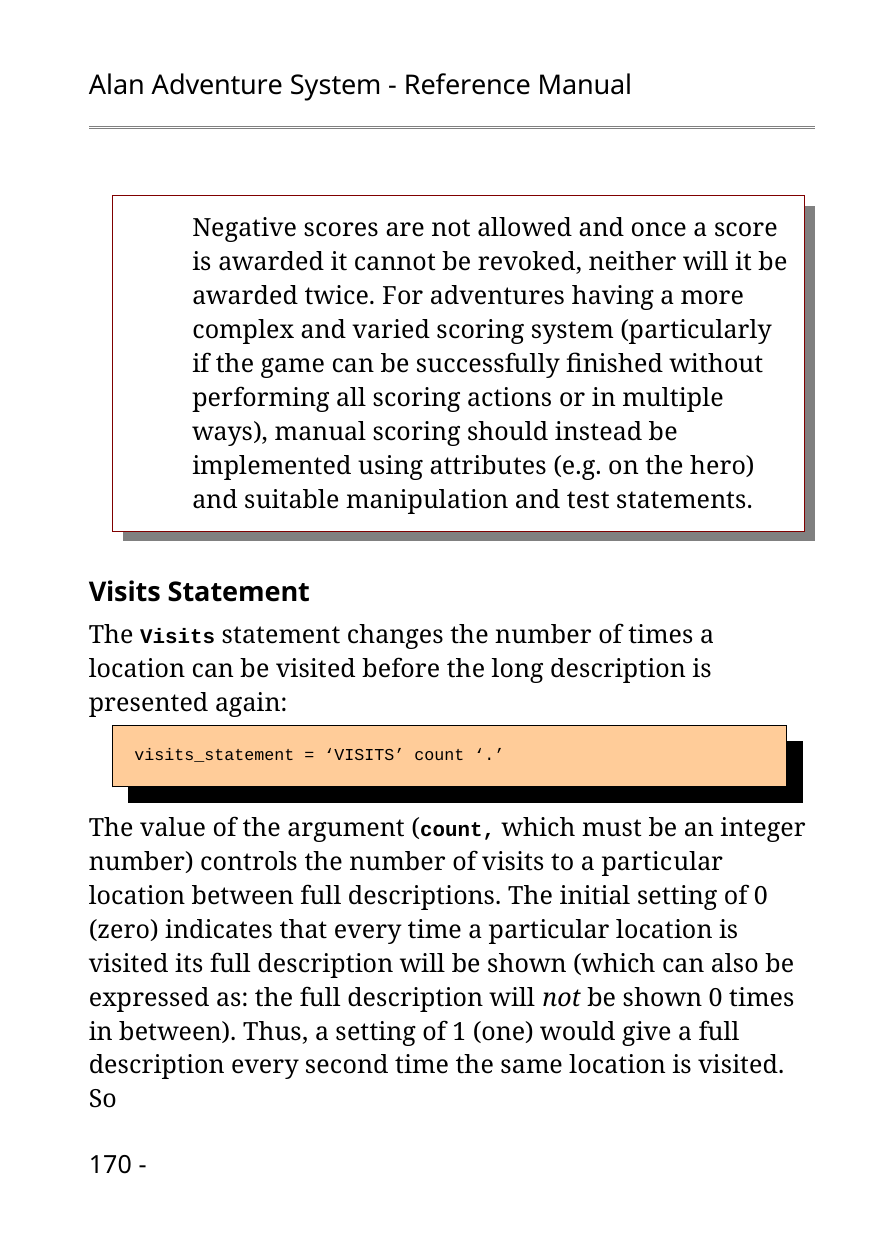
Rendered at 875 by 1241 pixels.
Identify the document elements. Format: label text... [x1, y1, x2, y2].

text The Visits statement changes the number of times a location can be visited before the long description is presented again: [88, 617, 815, 718]
subtitle Visits Statement [88, 573, 815, 609]
text The value of the argument (count, which must be an integer number) controls the number of visits to a partic­ular location between full descriptions. The initial setting of 0 (zero) indicates that every time a particular location is visited its full description will be shown (which can also be expressed as: the full description will not be shown 0 times in between). Thus, a setting of 1 (one) would give a full description every sec­ond time the same location is visited. So [88, 810, 815, 1115]
text visits_statement = ‘VISITS’ count ‘.’ [113, 726, 786, 786]
list Negative scores are not allowed and once a score is awarded it cannot be revoked, neither will it be awarded twice. For adventures having a more complex and varied scoring system (particularly if the game can be successfully finished without per­forming all scoring actions or in multiple ways), manual scoring should instead be implemented using attributes (e.g. on the hero) and suitable manipulation and test statements. [113, 196, 804, 531]
